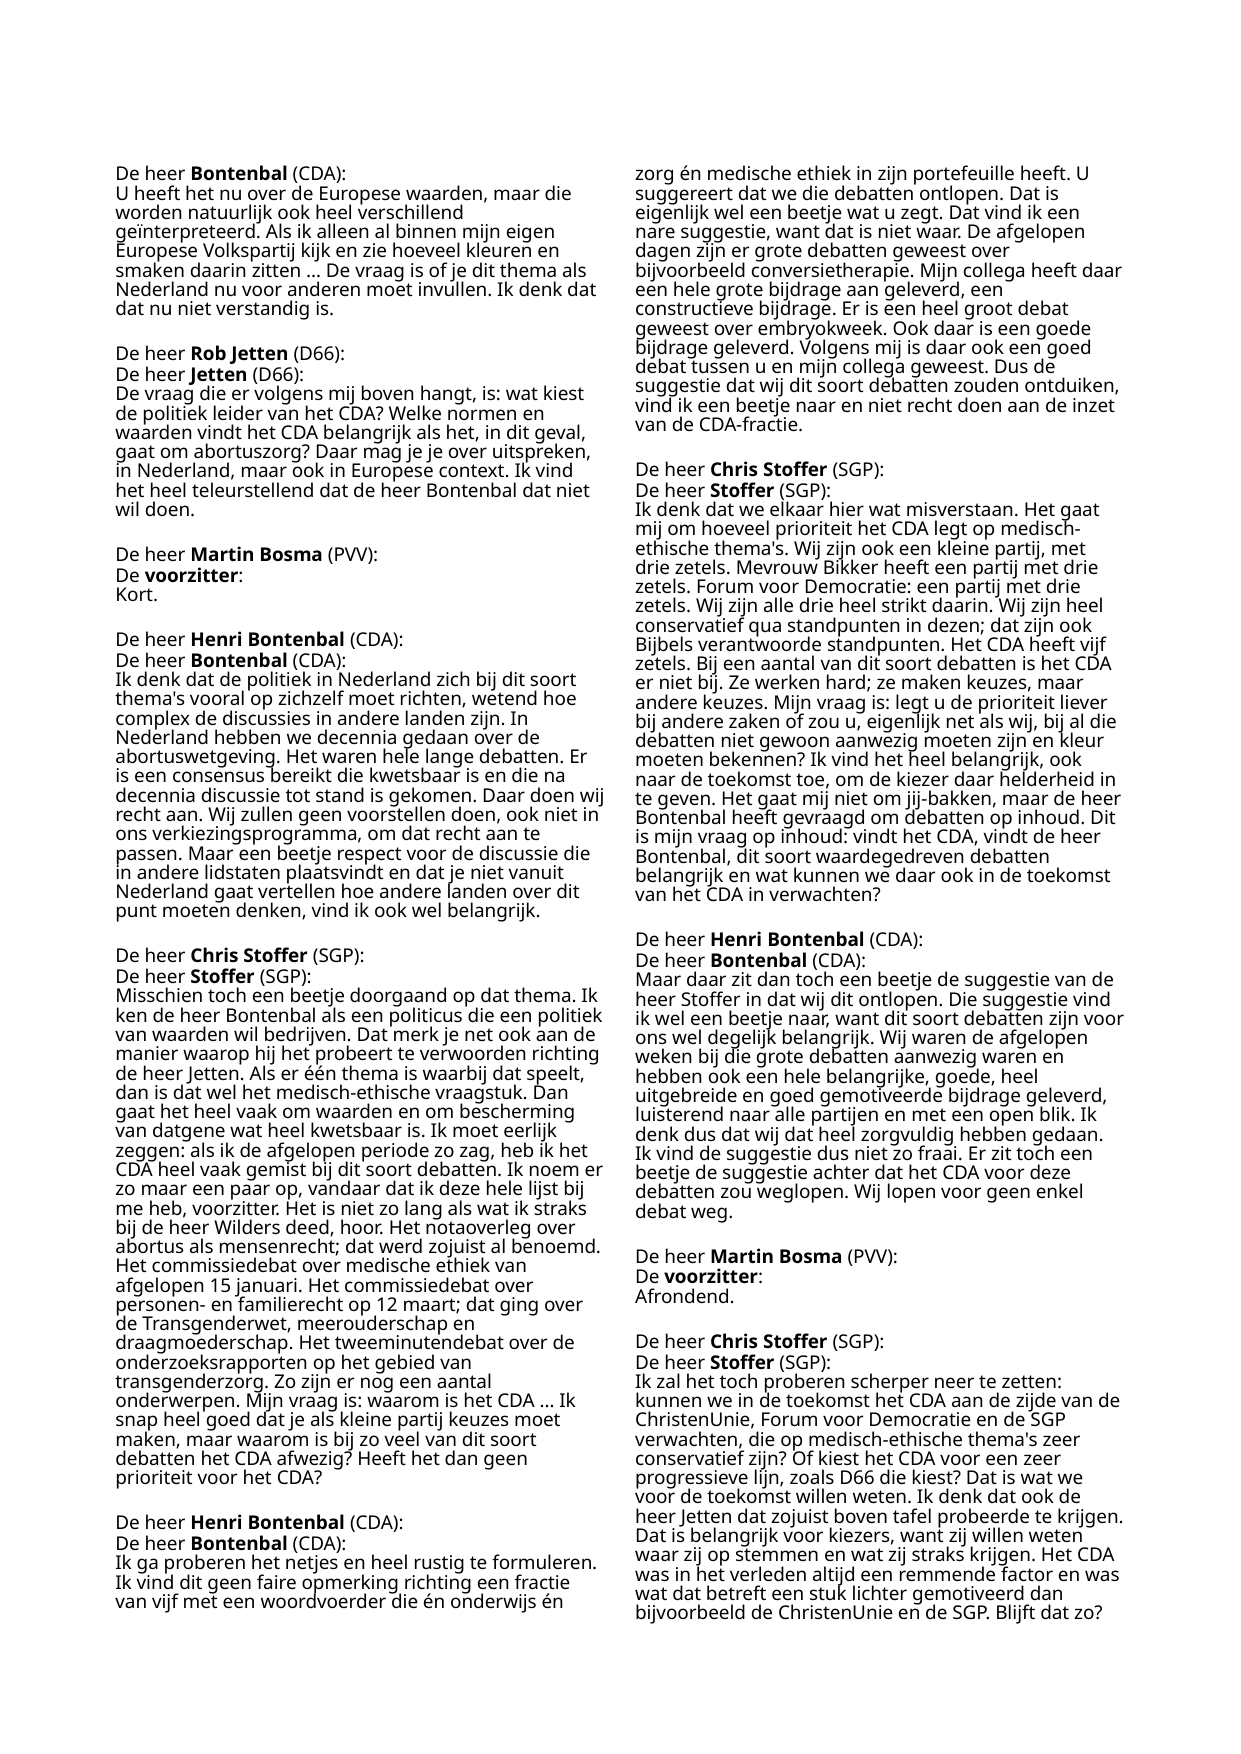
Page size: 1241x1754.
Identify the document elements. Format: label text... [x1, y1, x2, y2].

text De heer Rob Jetten (D66): [115, 340, 605, 366]
text De heer Martin Bosma (PVV): [115, 541, 605, 567]
text zorg én medische ethiek in zijn portefeuille heeft. U suggereert dat we die debatten ontlopen. Dat is eigenlijk wel een beetje wat u zegt. Dat vind ik een nare suggestie, want dat is niet waar. De afgelopen dagen zijn er grote debatten geweest over bijvoorbeeld conversietherapie. Mijn collega heeft daar een hele grote bijdrage aan geleverd, een constructieve bijdrage. Er is een heel groot debat geweest over embryokweek. Ook daar is een goede bijdrage geleverd. Volgens mij is daar ook een goed debat tussen u en mijn collega geweest. Dus de suggestie dat wij dit soort debatten zouden ontduiken, vind ik een beetje naar en niet recht doen aan de inzet van de CDA-fractie. [635, 165, 1125, 435]
text Ik denk dat de politiek in Nederland zich bij dit soort thema's vooral op zichzelf moet richten, wetend hoe complex de discussies in andere landen zijn. In Nederland hebben we decennia gedaan over de abortuswetgeving. Het waren hele lange debatten. Er is een consensus bereikt die kwetsbaar is en die na decennia discussie tot stand is gekomen. Daar doen wij recht aan. Wij zullen geen voorstellen doen, ook niet in ons verkiezingsprogramma, om dat recht aan te passen. Maar een beetje respect voor de discussie die in andere lidstaten plaatsvindt en dat je niet vanuit Nederland gaat vertellen hoe andere landen over dit punt moeten denken, vind ik ook wel belangrijk. [115, 671, 605, 922]
text U heeft het nu over de Europese waarden, maar die worden natuurlijk ook heel verschillend geïnterpreteerd. Als ik alleen al binnen mijn eigen Europese Volkspartij kijk en zie hoeveel kleuren en smaken daarin zitten … De vraag is of je dit thema als Nederland nu voor anderen moet invullen. Ik denk dat dat nu niet verstandig is. [115, 184, 605, 319]
text Kort. [115, 586, 605, 605]
text De heer Bontenbal (CDA): [635, 952, 1125, 971]
text De heer Chris Stoffer (SGP): [635, 1328, 1125, 1354]
text De heer Jetten (D66): [115, 366, 605, 385]
text Ik ga proberen het netjes en heel rustig te formuleren. Ik vind dit geen faire opmerking richting een fractie van vijf met een woordvoerder die én onderwijs én [115, 1554, 605, 1612]
text De heer Henri Bontenbal (CDA): [115, 1509, 605, 1535]
text Afrondend. [635, 1288, 1125, 1307]
text De heer Henri Bontenbal (CDA): [635, 926, 1125, 952]
text De heer Bontenbal (CDA): [115, 165, 605, 184]
text De heer Stoffer (SGP): [635, 482, 1125, 501]
text De heer Bontenbal (CDA): [115, 1535, 605, 1554]
text Ik zal het toch proberen scherper neer te zetten: kunnen we in de toekomst het CDA aan de zijde van de ChristenUnie, Forum voor Democratie en de SGP verwachten, die op medisch-ethische thema's zeer conservatief zijn? Of kiest het CDA voor een zeer progressieve lijn, zoals D66 die kiest? Dat is wat we voor de toekomst willen weten. Ik denk dat ook de heer Jetten dat zojuist boven tafel probeerde te krijgen. Dat is belangrijk voor kiezers, want zij willen weten waar zij op stemmen en wat zij straks krijgen. Het CDA was in het verleden altijd een remmende factor en was wat dat betreft een stuk lichter gemotiveerd dan bijvoorbeeld de ChristenUnie en de SGP. Blijft dat zo? [635, 1373, 1125, 1623]
text De vraag die er volgens mij boven hangt, is: wat kiest de politiek leider van het CDA? Welke normen en waarden vindt het CDA belangrijk als het, in dit geval, gaat om abortuszorg? Daar mag je je over uitspreken, in Nederland, maar ook in Europese context. Ik vind het heel teleurstellend dat de heer Bontenbal dat niet wil doen. [115, 385, 605, 520]
text Ik denk dat we elkaar hier wat misverstaan. Het gaat mij om hoeveel prioriteit het CDA legt op medisch-ethische thema's. Wij zijn ook een kleine partij, met drie zetels. Mevrouw Bikker heeft een partij met drie zetels. Forum voor Democratie: een partij met drie zetels. Wij zijn alle drie heel strikt daarin. Wij zijn heel conservatief qua standpunten in dezen; dat zijn ook Bijbels verantwoorde standpunten. Het CDA heeft vijf zetels. Bij een aantal van dit soort debatten is het CDA er niet bij. Ze werken hard; ze maken keuzes, maar andere keuzes. Mijn vraag is: legt u de prioriteit liever bij andere zaken of zou u, eigenlijk net als wij, bij al die debatten niet gewoon aanwezig moeten zijn en kleur moeten bekennen? Ik vind het heel belangrijk, ook naar de toekomst toe, om de kiezer daar helderheid in te geven. Het gaat mij niet om jij-bakken, maar de heer Bontenbal heeft gevraagd om debatten op inhoud. Dit is mijn vraag op inhoud: vindt het CDA, vindt de heer Bontenbal, dit soort waardegedreven debatten belangrijk en wat kunnen we daar ook in de toekomst van het CDA in verwachten? [635, 501, 1125, 906]
text De heer Stoffer (SGP): [635, 1354, 1125, 1373]
text De voorzitter: [115, 567, 605, 586]
text Misschien toch een beetje doorgaand op dat thema. Ik ken de heer Bontenbal als een politicus die een politiek van waarden wil bedrijven. Dat merk je net ook aan de manier waarop hij het probeert te verwoorden richting de heer Jetten. Als er één thema is waarbij dat speelt, dan is dat wel het medisch-ethische vraagstuk. Dan gaat het heel vaak om waarden en om bescherming van datgene wat heel kwetsbaar is. Ik moet eerlijk zeggen: als ik de afgelopen periode zo zag, heb ik het CDA heel vaak gemist bij dit soort debatten. Ik noem er zo maar een paar op, vandaar dat ik deze hele lijst bij me heb, voorzitter. Het is niet zo lang als wat ik straks bij de heer Wilders deed, hoor. Het notaoverleg over abortus als mensenrecht; dat werd zojuist al benoemd. Het commissiedebat over medische ethiek van afgelopen 15 januari. Het commissiedebat over personen- en familierecht op 12 maart; dat ging over de Transgenderwet, meerouderschap en draagmoederschap. Het tweeminutendebat over de onderzoeksrapporten op het gebied van transgenderzorg. Zo zijn er nog een aantal onderwerpen. Mijn vraag is: waarom is het CDA … Ik snap heel goed dat je als kleine partij keuzes moet maken, maar waarom is bij zo veel van dit soort debatten het CDA afwezig? Heeft het dan geen prioriteit voor het CDA? [115, 987, 605, 1488]
text De heer Martin Bosma (PVV): [635, 1243, 1125, 1268]
text De heer Henri Bontenbal (CDA): [115, 626, 605, 652]
text De heer Bontenbal (CDA): [115, 652, 605, 671]
text De heer Chris Stoffer (SGP): [115, 942, 605, 968]
text Maar daar zit dan toch een beetje de suggestie van de heer Stoffer in dat wij dit ontlopen. Die suggestie vind ik wel een beetje naar, want dit soort debatten zijn voor ons wel degelijk belangrijk. Wij waren de afgelopen weken bij die grote debatten aanwezig waren en hebben ook een hele belangrijke, goede, heel uitgebreide en goed gemotiveerde bijdrage geleverd, luisterend naar alle partijen en met een open blik. Ik denk dus dat wij dat heel zorgvuldig hebben gedaan. Ik vind de suggestie dus niet zo fraai. Er zit toch een beetje de suggestie achter dat het CDA voor deze debatten zou weglopen. Wij lopen voor geen enkel debat weg. [635, 971, 1125, 1222]
text De voorzitter: [635, 1268, 1125, 1288]
text De heer Stoffer (SGP): [115, 968, 605, 987]
text De heer Chris Stoffer (SGP): [635, 456, 1125, 482]
